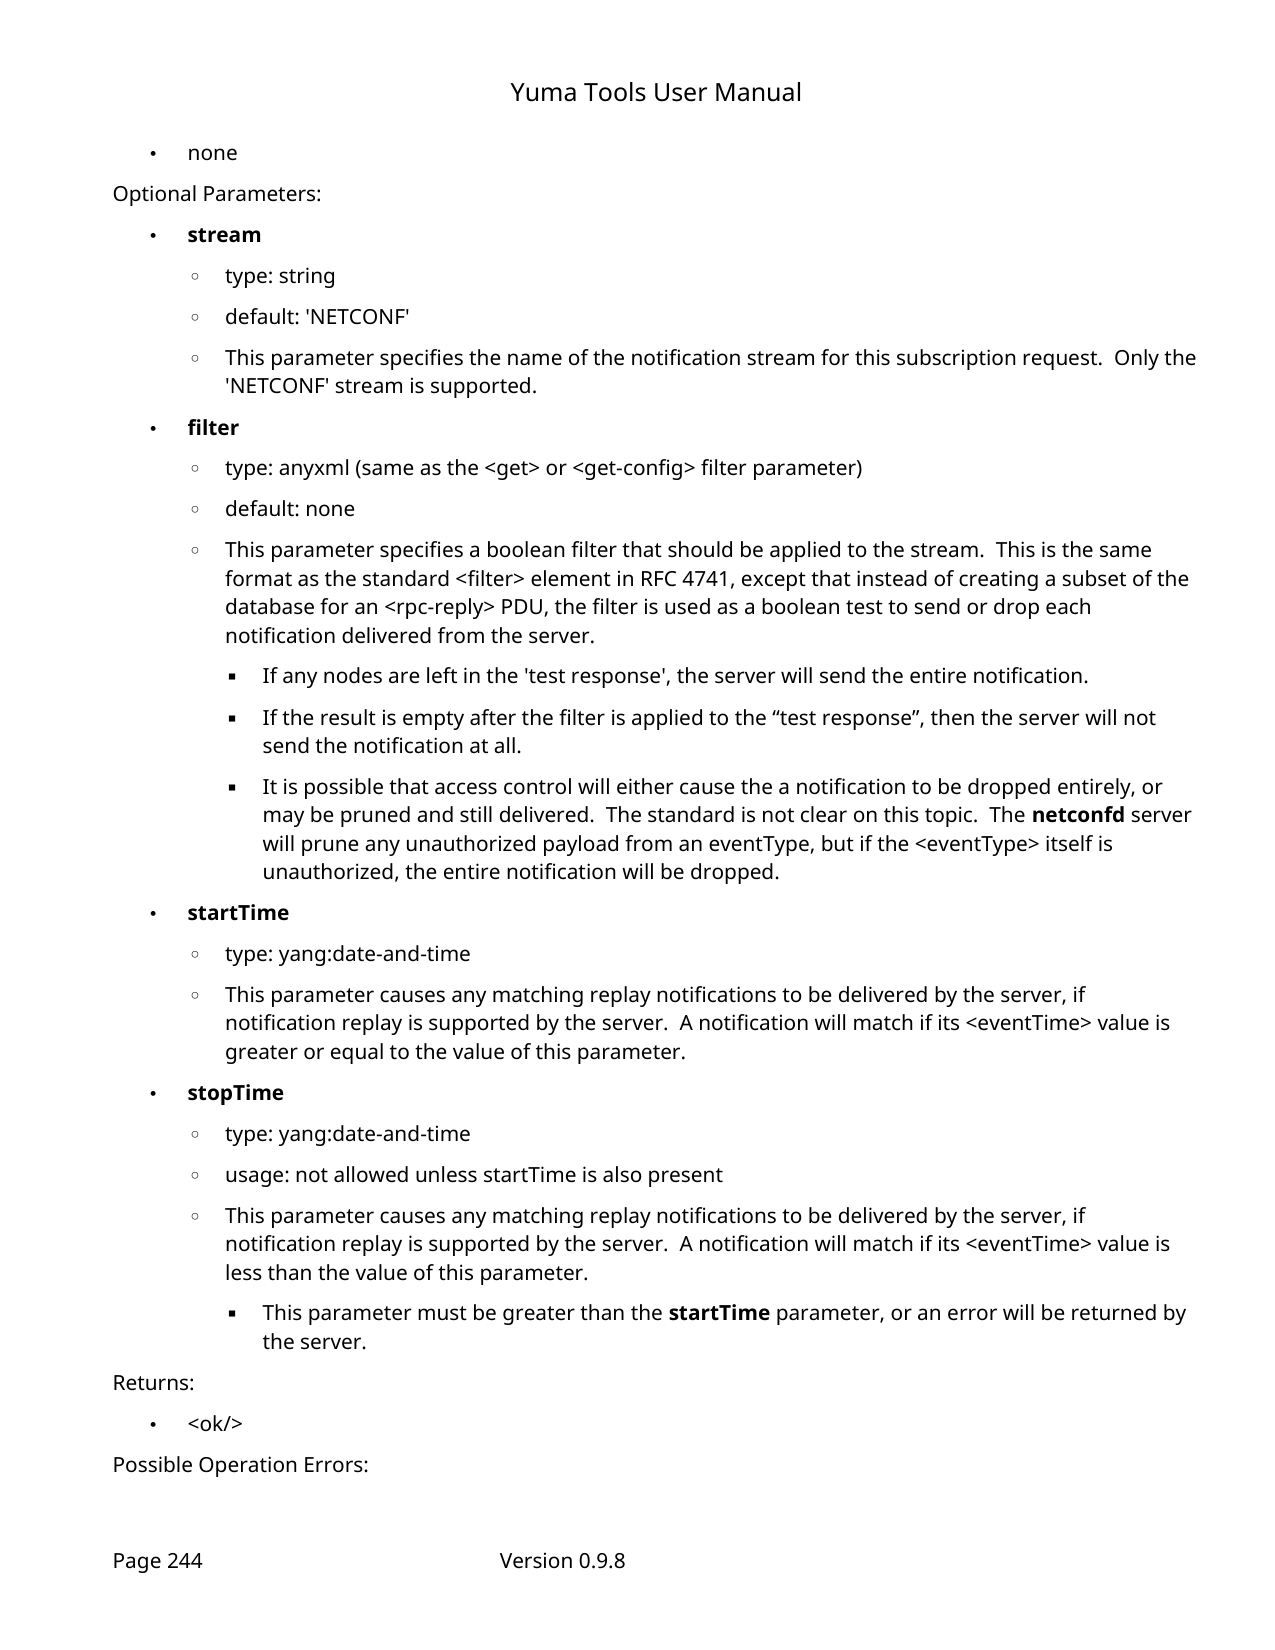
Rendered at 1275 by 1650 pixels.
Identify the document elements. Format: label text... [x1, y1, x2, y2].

list type: yang:date-and-time [187, 1119, 1200, 1147]
list If any nodes are left in the 'test response', the server will send the entire notification. [225, 662, 1200, 690]
list This parameter causes any matching replay notifications to be delivered by the server, if notification replay is supported by the server. A notification will match if its <eventTime> value is less than the value of this parameter. [187, 1201, 1200, 1286]
list This parameter causes any matching replay notifications to be delivered by the server, if notification replay is supported by the server. A notification will match if its <eventTime> value is greater or equal to the value of this parameter. [187, 980, 1200, 1065]
list This parameter specifies a boolean filter that should be applied to the stream. This is the same format as the standard <filter> element in RFC 4741, except that instead of creating a subset of the database for an <rpc-reply> PDU, the filter is used as a boolean test to send or drop each notification delivered from the server. [187, 535, 1200, 649]
list default: 'NETCONF' [187, 302, 1200, 331]
list type: string [187, 261, 1200, 290]
list stream [150, 220, 1200, 249]
list <ok/> [150, 1409, 1200, 1437]
list This parameter specifies the name of the notification stream for this subscription request. Only the 'NETCONF' stream is supported. [187, 343, 1200, 400]
list If the result is empty after the filter is applied to the “test response”, then the server will not send the notification at all. [225, 703, 1200, 759]
list startTime [150, 898, 1200, 927]
text Possible Operation Errors: [112, 1450, 1200, 1478]
list type: yang:date-and-time [187, 939, 1200, 968]
list This parameter must be greater than the startTime parameter, or an error will be returned by the server. [225, 1298, 1200, 1355]
list none [150, 138, 1200, 167]
text Optional Parameters: [112, 179, 1200, 208]
list It is possible that access control will either cause the a notification to be dropped entirely, or may be pruned and still delivered. The standard is not clear on this topic. The netconfd server will prune any unauthorized payload from an eventType, but if the <eventType> itself is unauthorized, the entire notification will be dropped. [225, 772, 1200, 886]
list usage: not allowed unless startTime is also present [187, 1160, 1200, 1188]
list filter [150, 413, 1200, 441]
list stopTime [150, 1078, 1200, 1106]
text Returns: [112, 1368, 1200, 1396]
list type: anyxml (same as the <get> or <get-config> filter parameter) [187, 453, 1200, 482]
list default: none [187, 494, 1200, 523]
